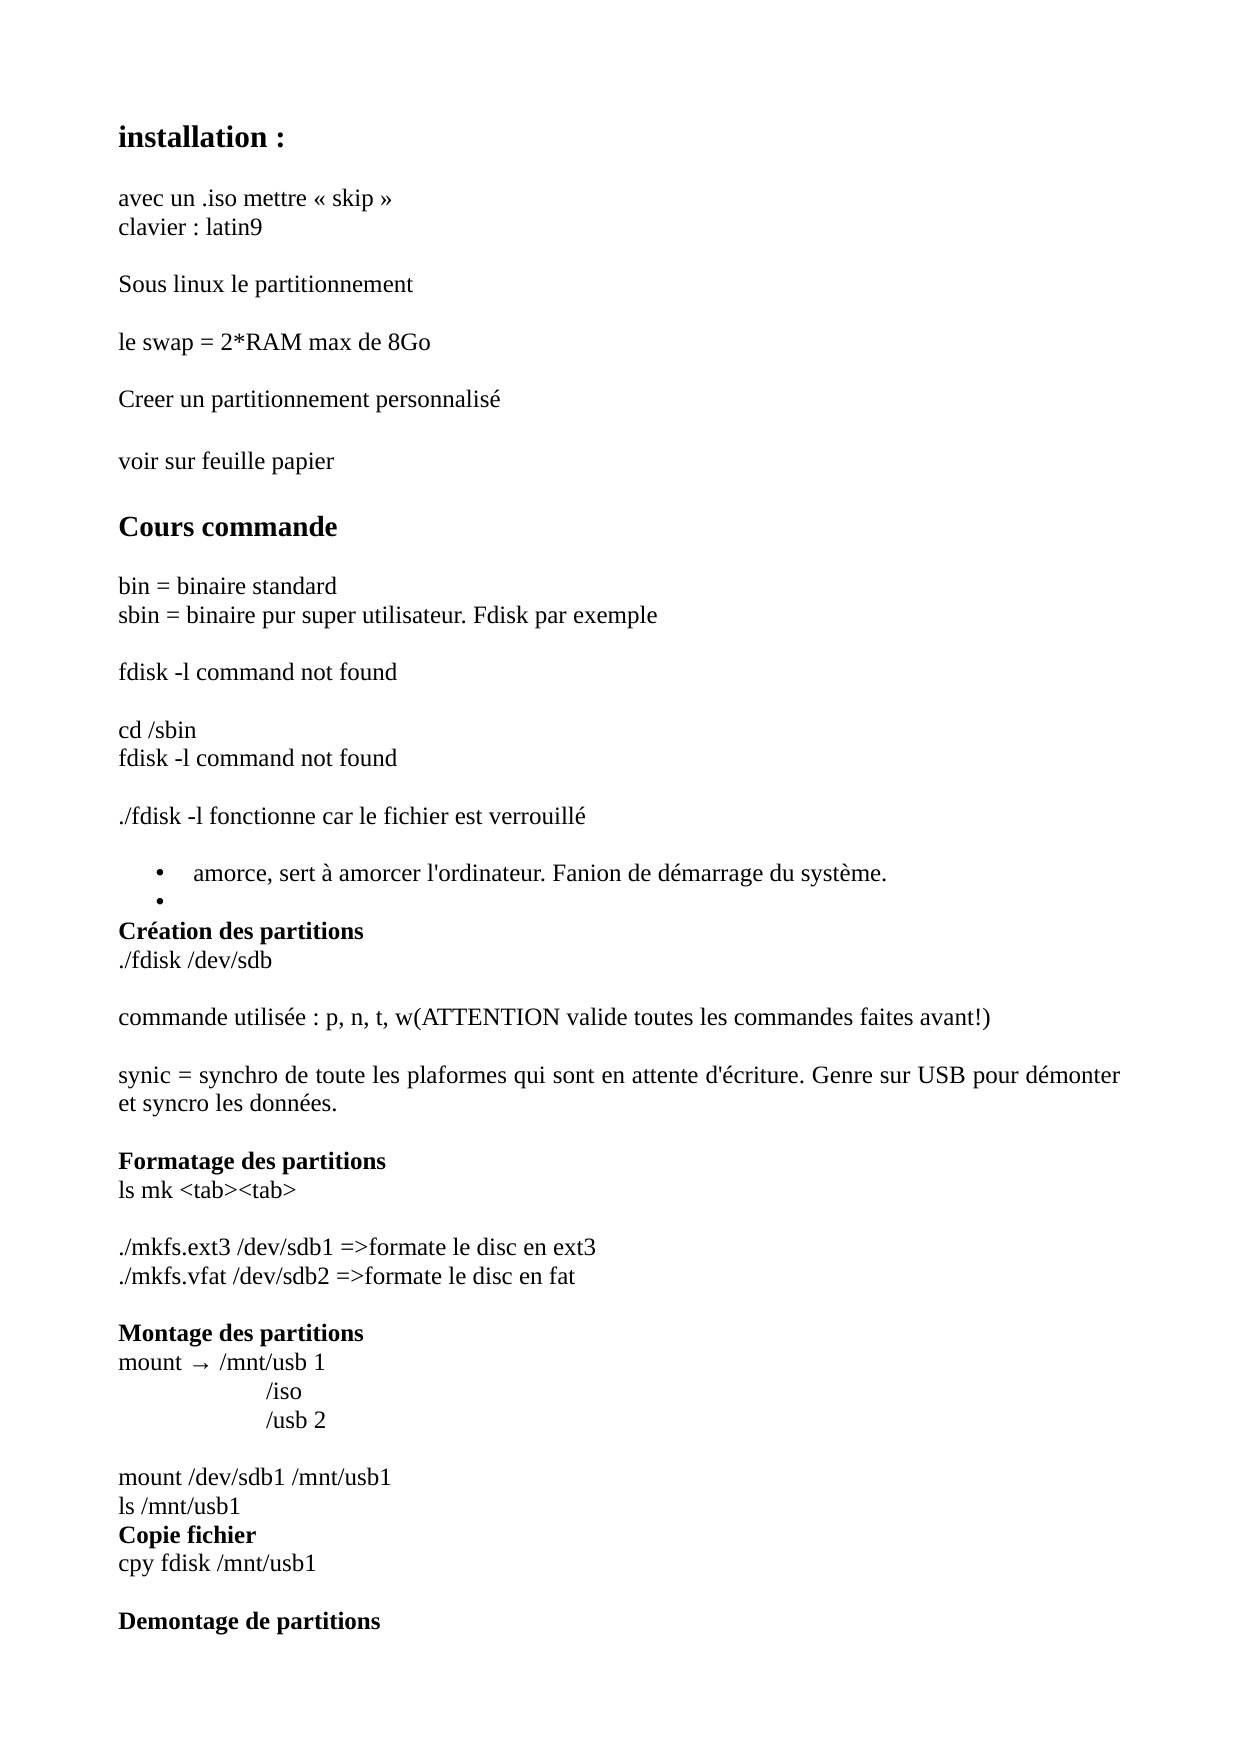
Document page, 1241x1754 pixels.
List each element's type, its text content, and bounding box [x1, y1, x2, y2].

text ls mk <tab><tab> [118, 1175, 1122, 1203]
text Création des partitions [118, 916, 1122, 945]
text Montage des partitions [118, 1318, 1122, 1347]
text Creer un partitionnement personnalisé [118, 384, 1122, 413]
text ./mkfs.ext3 /dev/sdb1 =>formate le disc en ext3 [118, 1232, 1122, 1261]
text fdisk -l command not found [118, 743, 1122, 772]
text clavier : latin9 [118, 212, 1122, 240]
text ls /mnt/usb1 [118, 1491, 1122, 1520]
text ./fdisk /dev/sdb [118, 945, 1122, 973]
text Cours commande [118, 509, 1122, 542]
text Copie fichier [118, 1520, 1122, 1548]
text avec un .iso mettre « skip » [118, 183, 1122, 212]
text cpy fdisk /mnt/usb1 [118, 1548, 1122, 1577]
text commande utilisée : p, n, t, w(ATTENTION valide toutes les commandes faites avant!) [118, 1002, 1122, 1031]
text voir sur feuille papier [118, 446, 1122, 475]
text bin = binaire standard [118, 571, 1122, 600]
list amorce, sert à amorcer l'ordinateur. Fanion de démarrage du système. [156, 858, 1122, 887]
text fdisk -l command not found [118, 657, 1122, 686]
text /iso [118, 1376, 1122, 1405]
text ./mkfs.vfat /dev/sdb2 =>formate le disc en fat [118, 1261, 1122, 1290]
text synic = synchro de toute les plaformes qui sont en attente d'écriture. Genre sur USB pour démonter et syncro les données. [118, 1060, 1122, 1117]
text Sous linux le partitionnement [118, 269, 1122, 298]
text ./fdisk -l fonctionne car le fichier est verrouillé [118, 801, 1122, 830]
text cd /sbin [118, 715, 1122, 743]
text /usb 2 [118, 1405, 1122, 1433]
text le swap = 2*RAM max de 8Go [118, 327, 1122, 355]
text Formatage des partitions [118, 1146, 1122, 1175]
text mount /dev/sdb1 /mnt/usb1 [118, 1462, 1122, 1491]
text Demontage de partitions [118, 1606, 1122, 1635]
text installation : [118, 118, 1122, 154]
text sbin = binaire pur super utilisateur. Fdisk par exemple [118, 600, 1122, 628]
text mount → /mnt/usb 1 [118, 1347, 1122, 1376]
